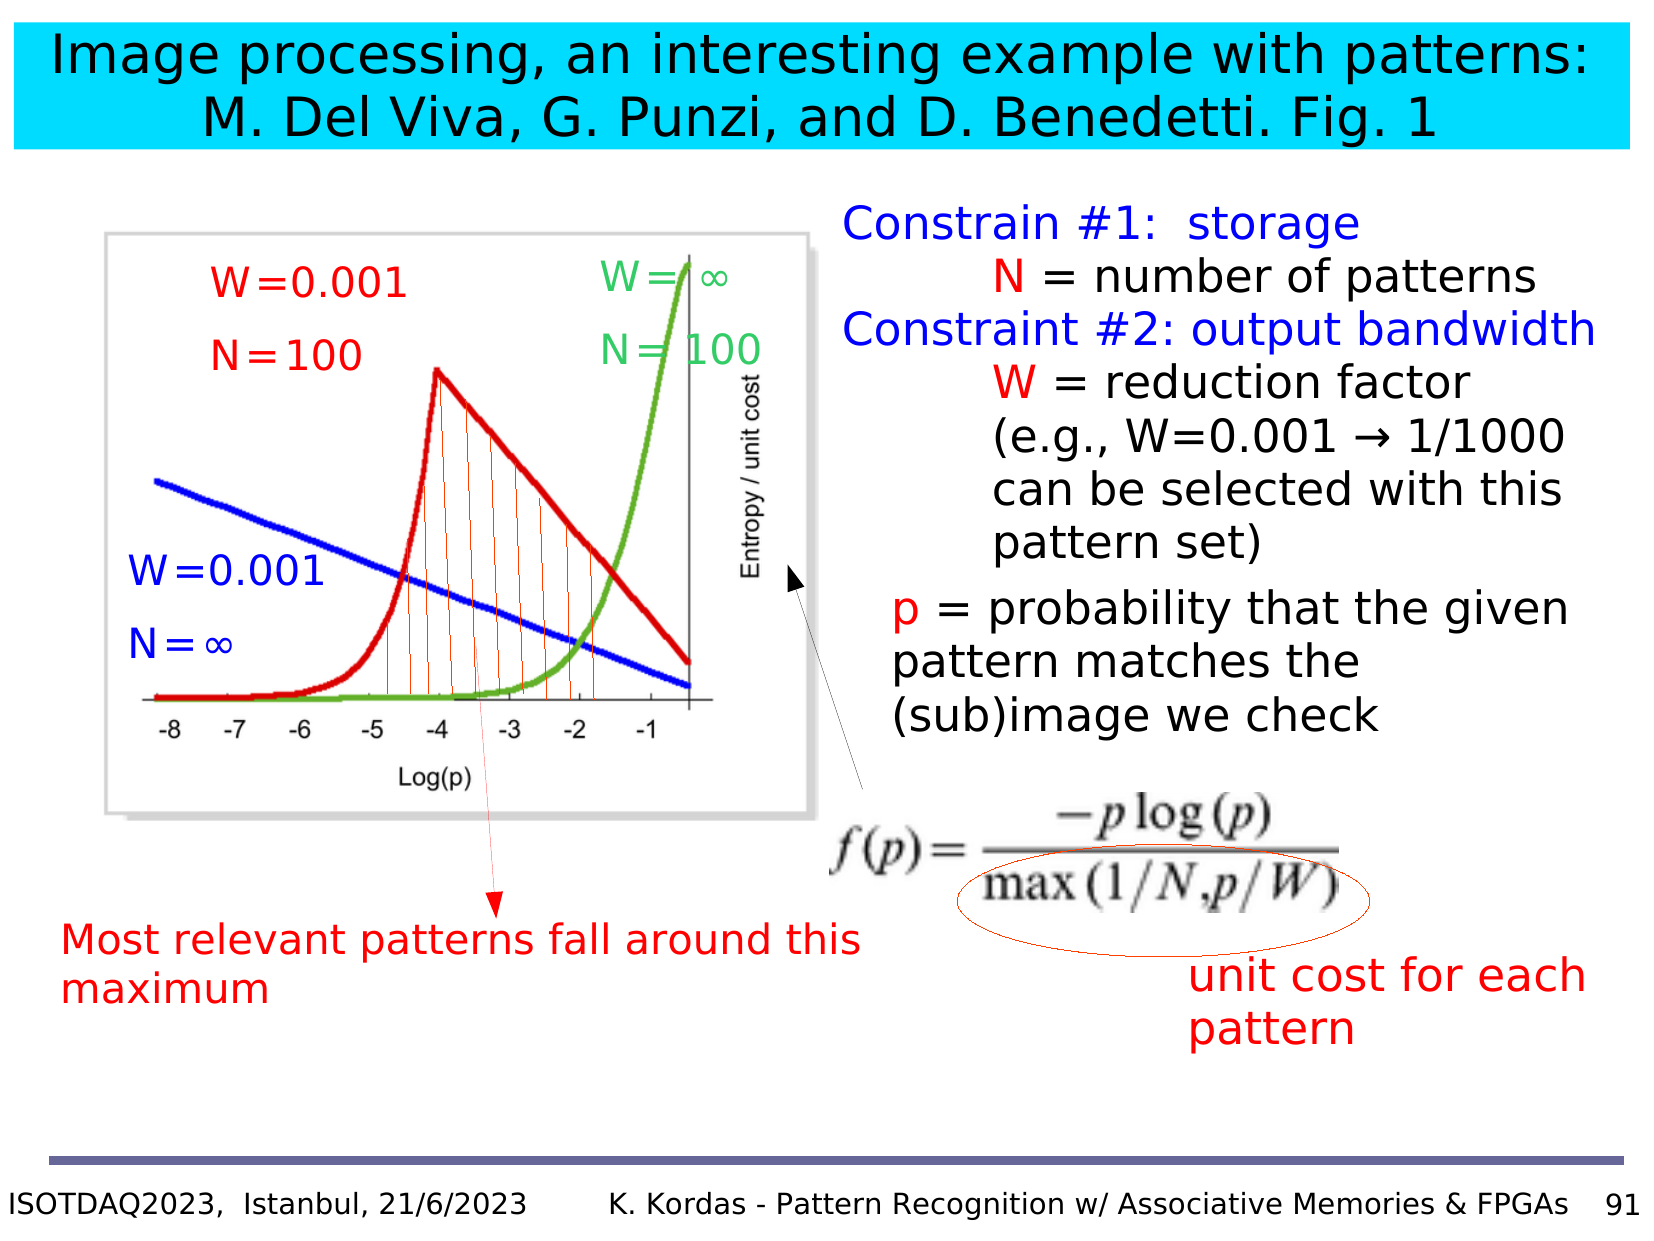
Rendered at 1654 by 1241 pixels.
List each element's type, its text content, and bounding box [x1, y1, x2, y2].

text_box W =0.001 N = 100 [194, 251, 440, 389]
picture [829, 792, 1339, 913]
text_box W = ∞ N = 100 [584, 245, 830, 383]
text_box unit cost for each pattern [1172, 941, 1654, 1064]
picture [98, 226, 826, 827]
text_box p = probability that the given pattern matches the (sub)image we check [876, 574, 1589, 751]
text_box W =0.001 N = ∞ [112, 539, 358, 677]
text_box Constrain #1: storage N = number of patterns Constraint #2: output bandwidth W = reduction factor (e.g., W=0.001 → 1/1000 can be selected with this pattern set) [827, 189, 1613, 579]
title Image processing, an interesting example with patterns: M. Del Viva, G. Punzi, and D. Benedetti. Fig. 1 [13, 22, 1630, 150]
text_box Most relevant patterns fall around this maximum [45, 908, 1029, 1117]
